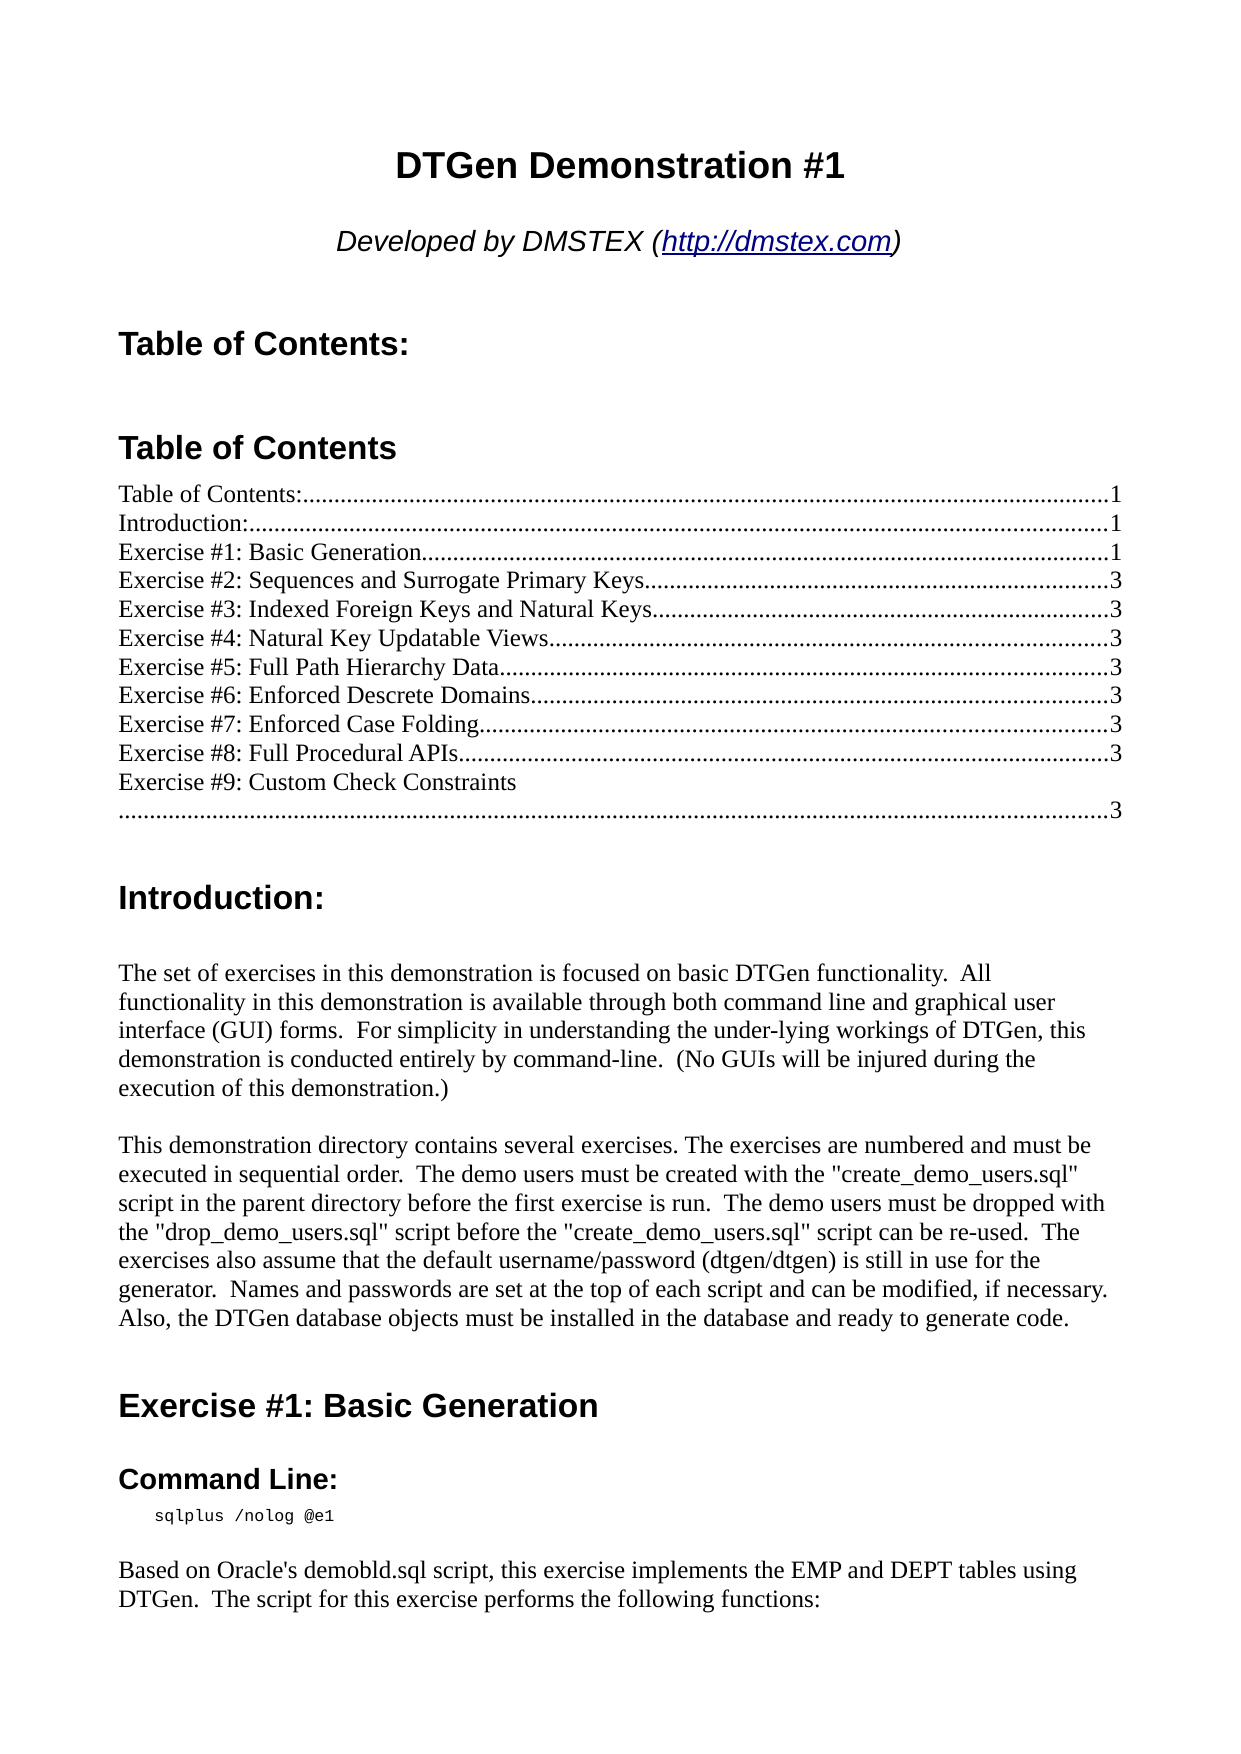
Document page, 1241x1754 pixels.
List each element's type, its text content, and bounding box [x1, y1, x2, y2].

text Exercise #7: Enforced Case Folding 3 [118, 709, 1122, 738]
text Exercise #3: Indexed Foreign Keys and Natural Keys 3 [118, 594, 1122, 623]
text Exercise #2: Sequences and Surrogate Primary Keys 3 [118, 566, 1122, 594]
subtitle Command Line: [118, 1462, 1122, 1495]
text Table of Contents: 1 [118, 479, 1122, 508]
text sqlplus /nolog @e1 [154, 1508, 1086, 1527]
subtitle Table of Contents [118, 428, 1122, 467]
text Exercise #4: Natural Key Updatable Views 3 [118, 623, 1122, 652]
text Exercise #5: Full Path Hierarchy Data 3 [118, 652, 1122, 681]
text Exercise #8: Full Procedural APIs 3 [118, 738, 1122, 767]
text Exercise #6: Enforced Descrete Domains 3 [118, 681, 1122, 709]
subtitle Developed by DMSTEX (http://dmstex.com) [118, 224, 1122, 257]
text Exercise #1: Basic Generation 1 [118, 537, 1122, 566]
subtitle Exercise #1: Basic Generation [118, 1386, 1122, 1424]
subtitle Table of Contents: [118, 323, 1122, 362]
text This demonstration directory contains several exercises. The exercises are numbered and must be executed in sequential order. The demo users must be created with the "create_demo_users.sql" script in the parent directory before the first exercise is run. The demo users must be dropped with the "drop_demo_users.sql" script before the "create_demo_users.sql" script can be re-used. The exercises also assume that the default username/password (dtgen/dtgen) is still in use for the generator. Names and passwords are set at the top of each script and can be modified, if necessary. Also, the DTGen database objects must be installed in the database and ready to generate code. [118, 1131, 1122, 1361]
text The set of exercises in this demonstration is focused on basic DTGen functionality. All functionality in this demonstration is available through both command line and graphical user interface (GUI) forms. For simplicity in understanding the under-lying workings of DTGen, this demonstration is conducted entirely by command-line. (No GUIs will be injured during the execution of this demonstration.) [118, 958, 1122, 1102]
subtitle Introduction: [118, 878, 1122, 917]
title DTGen Demonstration #1 [118, 143, 1122, 186]
text Based on Oracle's demobld.sql script, this exercise implements the EMP and DEPT tables using DTGen. The script for this exercise performs the following functions: [118, 1555, 1122, 1613]
text Exercise #9: Custom Check Constraints 3 [118, 767, 1122, 824]
text Introduction: 1 [118, 508, 1122, 537]
